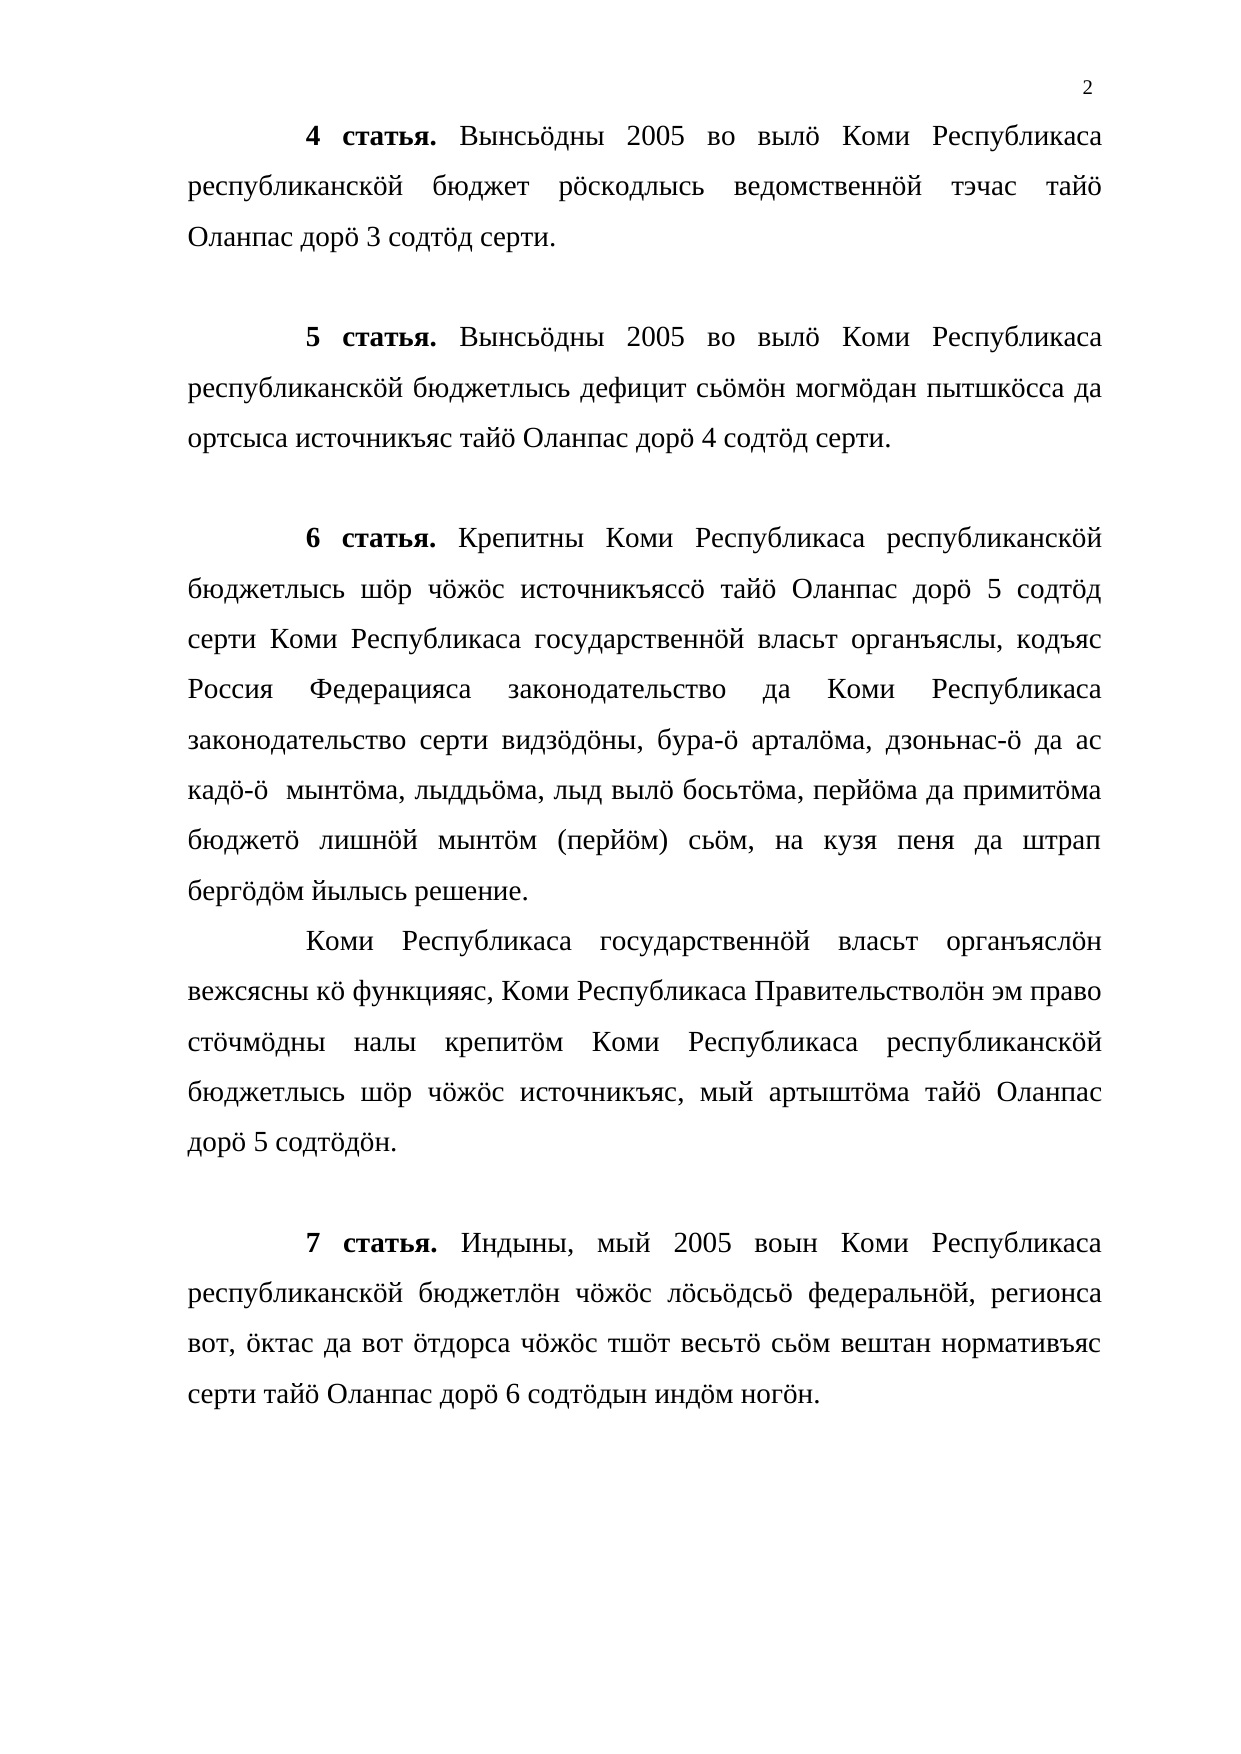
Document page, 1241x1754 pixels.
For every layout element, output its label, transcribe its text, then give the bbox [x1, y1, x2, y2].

text Коми Республикаса государственнöй власьт органъяслöн вежсясны кö функцияяс, Коми Республикаса Правительстволöн эм право стöчмöдны налы крепитöм Коми Республикаса республиканскöй бюджетлысь шöр чöжöс источникъяс, мый артыштöма тайö Оланпас дорö 5 содтöдöн. [187, 923, 1103, 1158]
text 7 статья. Индыны, мый 2005 воын Коми Республикаса республиканскöй бюджетлöн чöжöс лöсьöдсьö федеральнöй, регионса вот, öктас да вот öтдорса чöжöс тшöт весьтö сьöм вештан нормативъяс серти тайö Оланпас дорö 6 содтöдын индöм ногöн. [187, 1225, 1103, 1409]
text 4 статья. Вынсьöдны 2005 во вылö Коми Республикаса республиканскöй бюджет рöскодлысь ведомственнöй тэчас тайö Оланпас дорö 3 содтöд серти. [187, 118, 1103, 252]
text 5 статья. Вынсьöдны 2005 во вылö Коми Республикаса республиканскöй бюджетлысь дефицит сьöмöн могмöдан пытшкöсса да ортсыса источникъяс тайö Оланпас дорö 4 содтöд серти. [187, 319, 1103, 453]
text 6 статья. Крепитны Коми Республикаса республиканскöй бюджетлысь шöр чöжöс источникъяссö тайö Оланпас дорö 5 содтöд серти Коми Республикаса государственнöй власьт органъяслы, кодъяс Россия Федерацияса законодательство да Коми Республикаса законодательство серти видзöдöны, бура-ö арталöма, дзоньнас-ö да ас кадö-ö мынтöма, лыддьöма, лыд вылö босьтöма, перйöма да примитöма бюджетö лишнöй мынтöм (перйöм) сьöм, на кузя пеня да штрап бергöдöм йылысь решение. [187, 521, 1103, 906]
